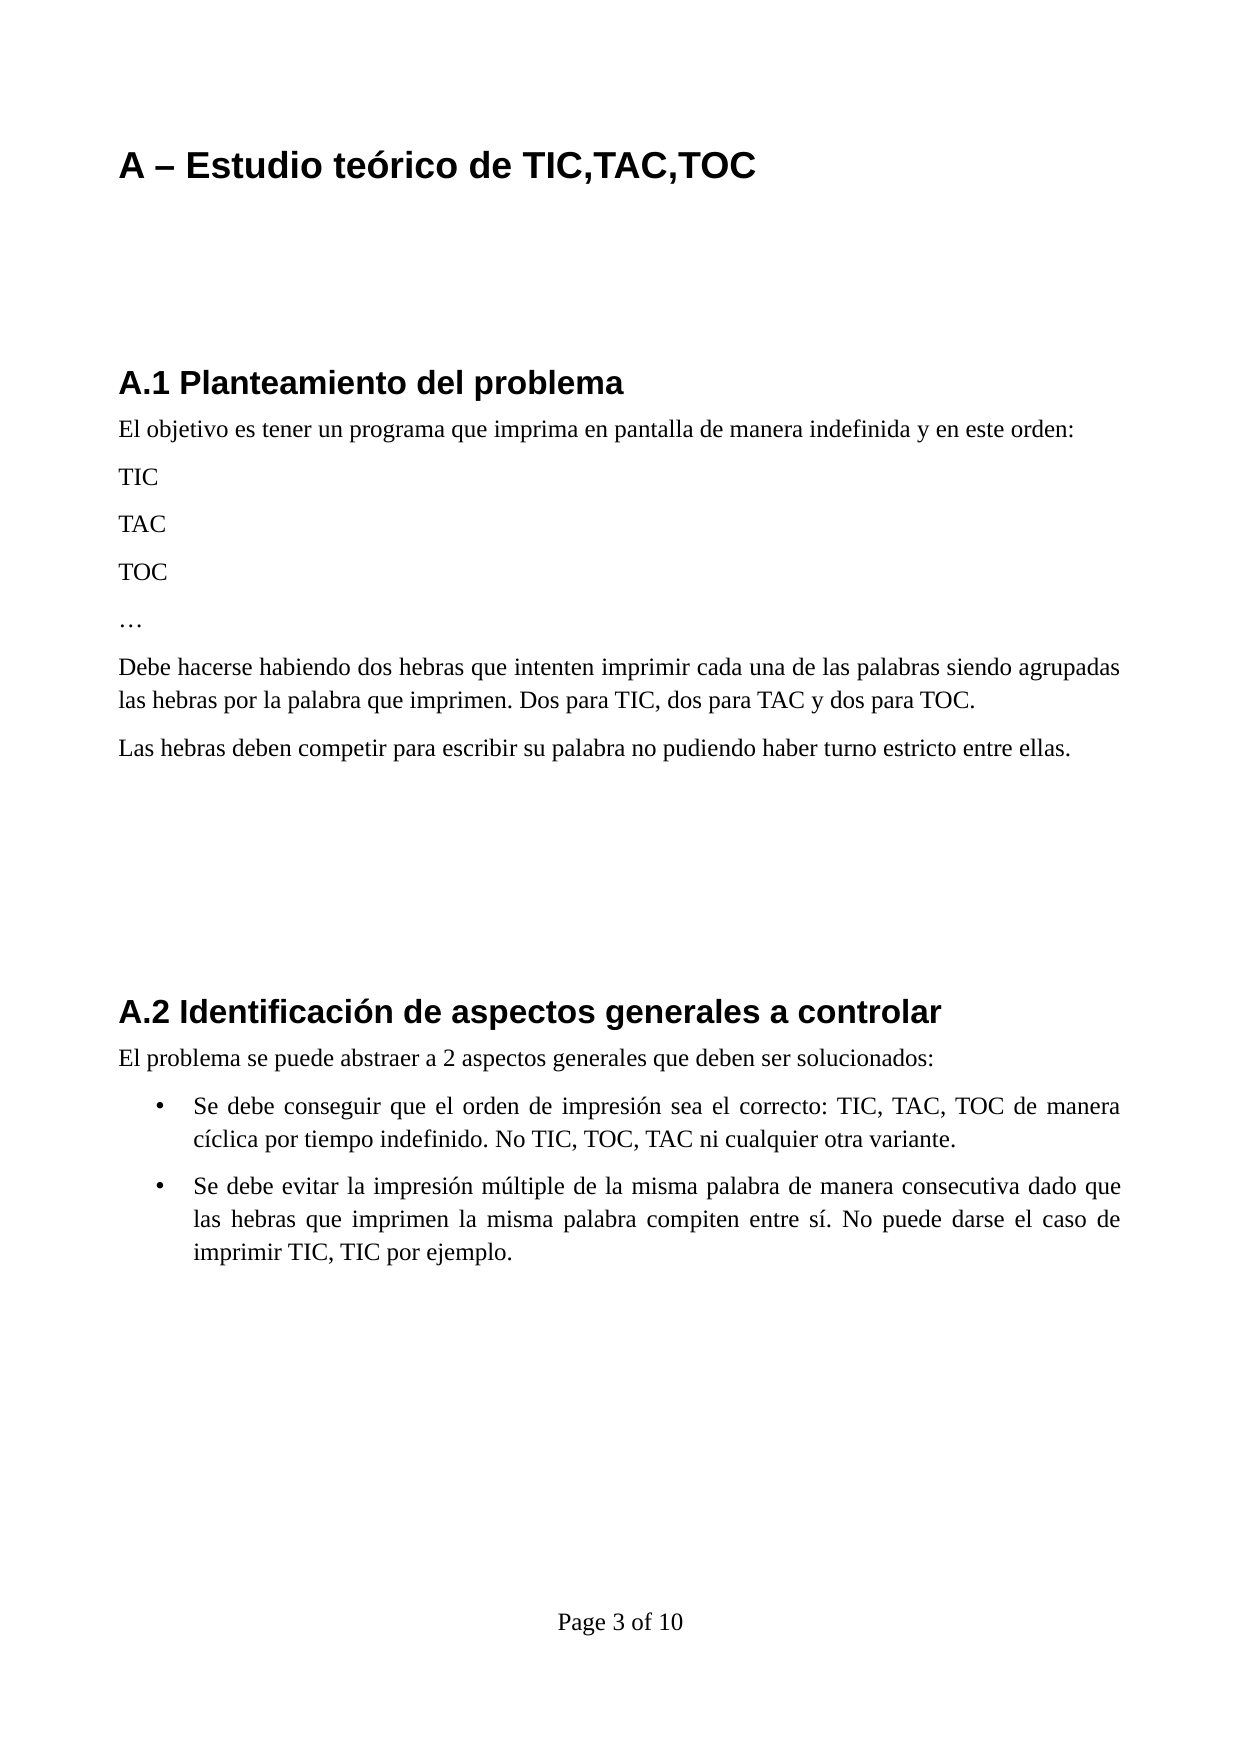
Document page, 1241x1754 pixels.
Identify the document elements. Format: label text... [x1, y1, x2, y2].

text Debe hacerse habiendo dos hebras que intenten imprimir cada una de las palabras siendo agrupadas las hebras por la palabra que imprimen. Dos para TIC, dos para TAC y dos para TOC. [118, 652, 1122, 714]
text Las hebras deben competir para escribir su palabra no pudiendo haber turno estricto entre ellas. [118, 733, 1122, 761]
text TOC [118, 557, 1122, 586]
subtitle A.2 Identificación de aspectos generales a controlar [118, 992, 1122, 1031]
list Se debe conseguir que el orden de impresión sea el correcto: TIC, TAC, TOC de manera cíclica por tiempo indefinido. No TIC, TOC, TAC ni cualquier otra variante. [156, 1091, 1122, 1153]
text TIC [118, 462, 1122, 490]
text … [118, 604, 1122, 633]
text El objetivo es tener un programa que imprima en pantalla de manera indefinida y en este orden: [118, 414, 1122, 443]
text TAC [118, 509, 1122, 538]
subtitle A.1 Planteamiento del problema [118, 363, 1122, 402]
subtitle A – Estudio teórico de TIC,TAC,TOC [118, 143, 1122, 186]
text El problema se puede abstraer a 2 aspectos generales que deben ser solucionados: [118, 1043, 1122, 1072]
list Se debe evitar la impresión múltiple de la misma palabra de manera consecutiva dado que las hebras que imprimen la misma palabra compiten entre sí. No puede darse el caso de imprimir TIC, TIC por ejemplo. [156, 1171, 1122, 1266]
